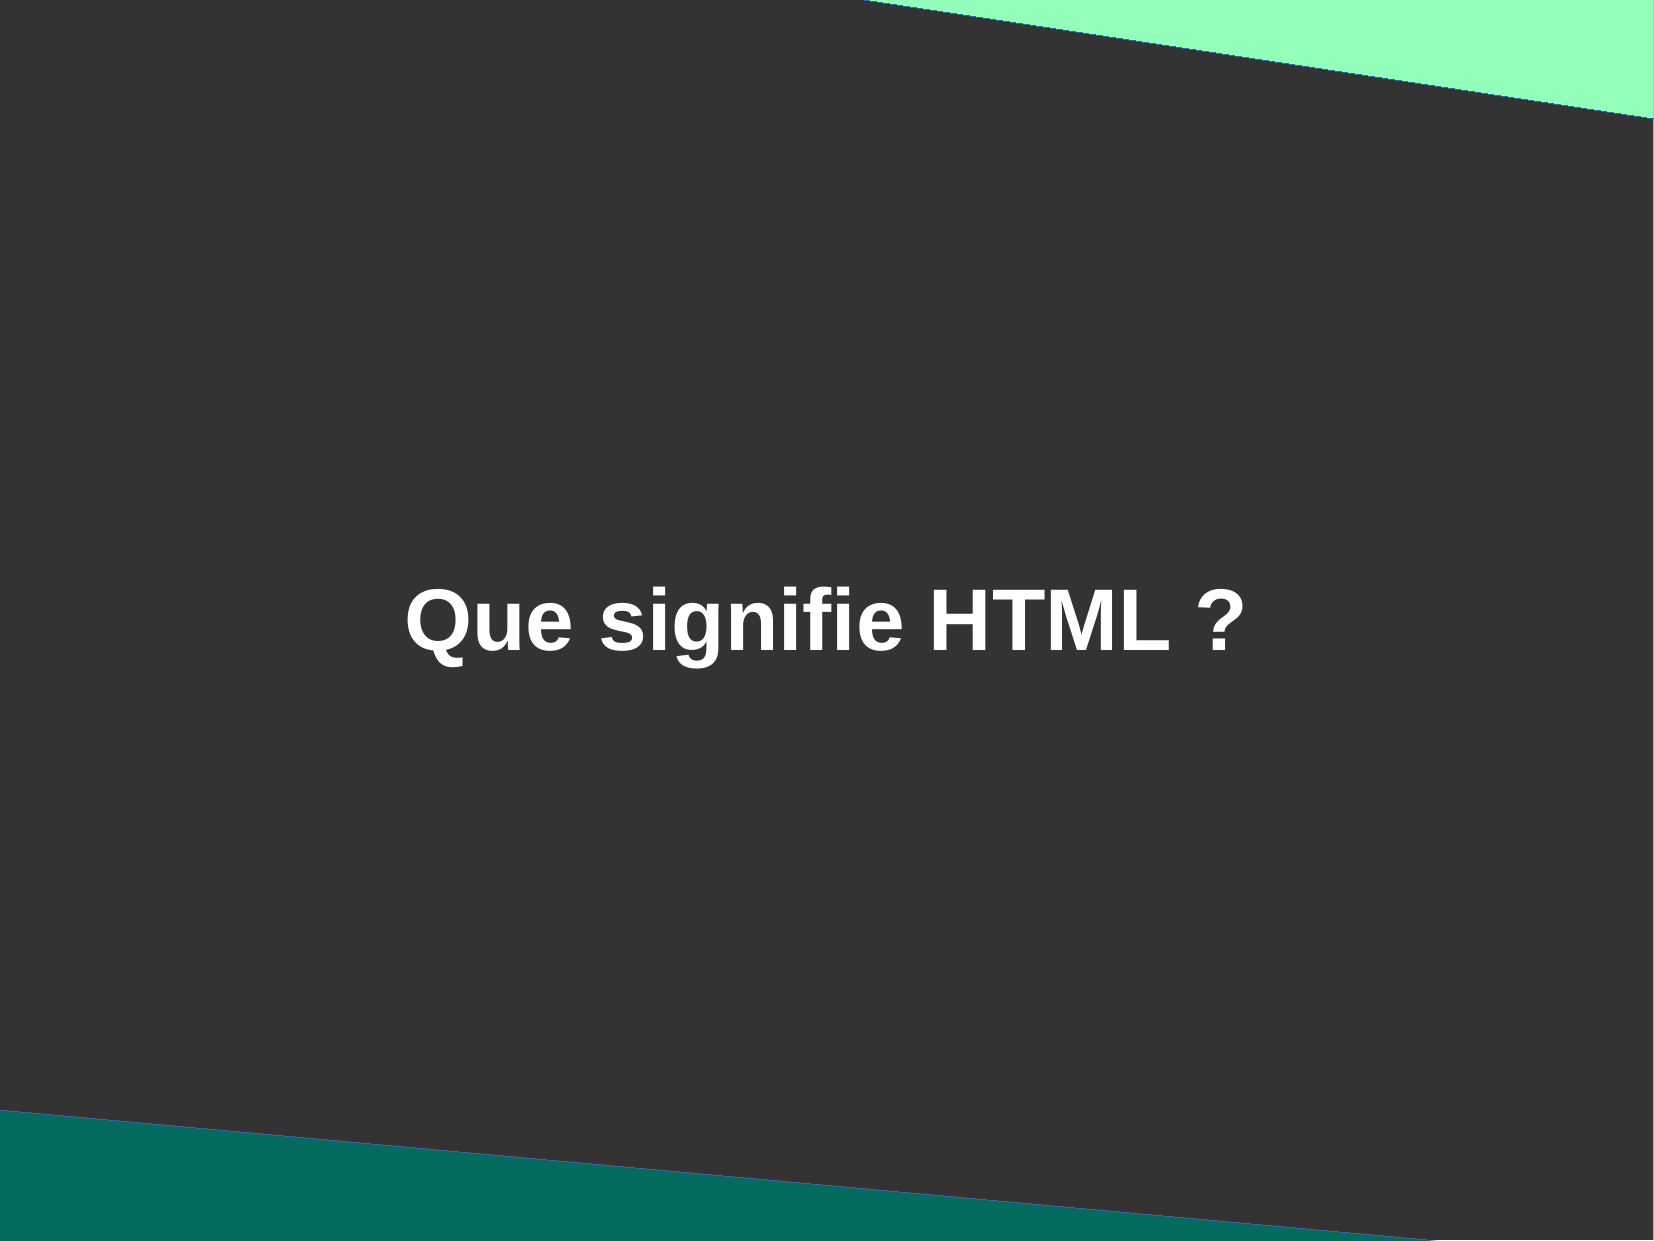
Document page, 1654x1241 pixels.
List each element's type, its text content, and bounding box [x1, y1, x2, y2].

title Que signifie HTML ? [31, 571, 1622, 702]
text_box [864, 0, 1654, 119]
